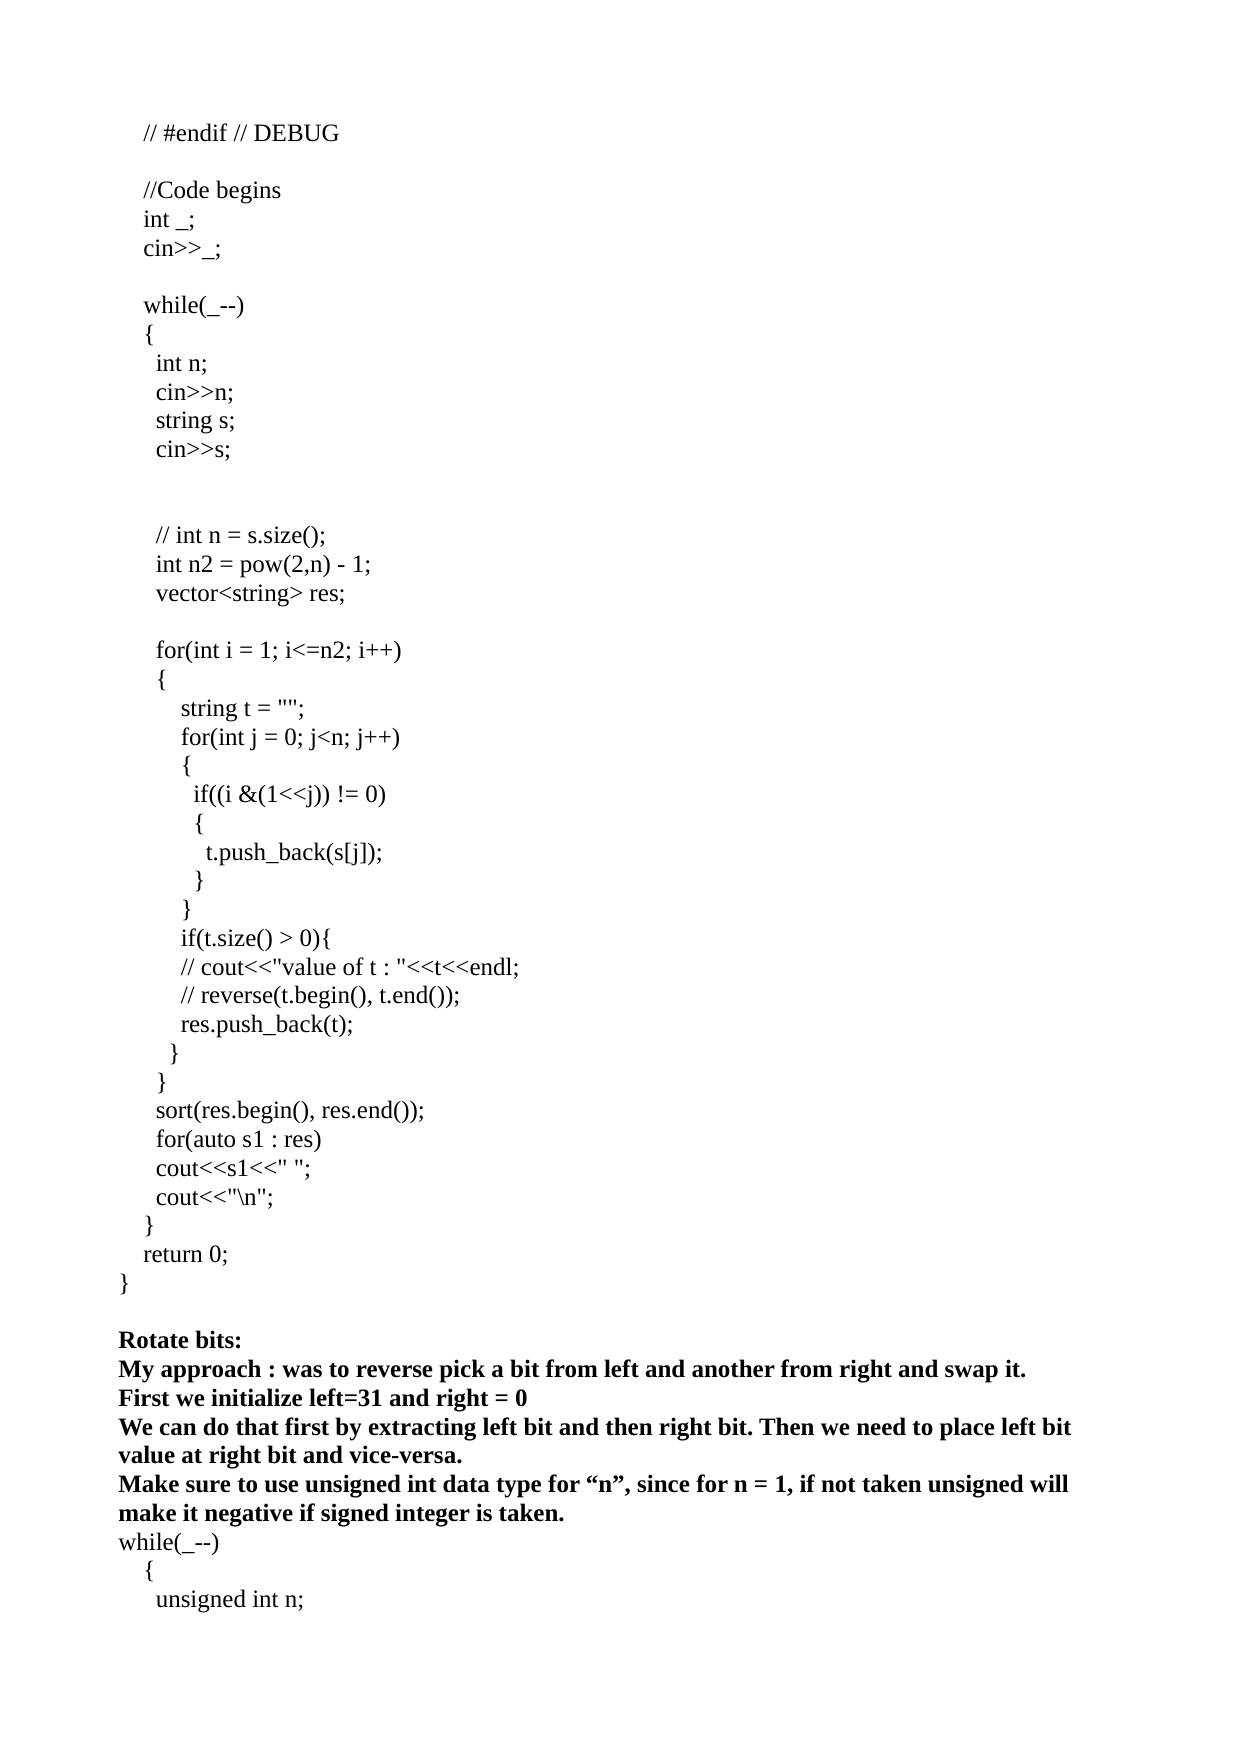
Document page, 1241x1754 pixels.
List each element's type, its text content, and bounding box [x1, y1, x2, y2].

text } [118, 894, 1122, 923]
text { [118, 664, 1122, 693]
text } [118, 1268, 1122, 1297]
text vector<string> res; [118, 578, 1122, 607]
text cout<<"\n"; [118, 1182, 1122, 1211]
text { [118, 319, 1122, 348]
text cin>>n; [118, 377, 1122, 406]
text if(t.size() > 0){ [118, 923, 1122, 952]
text for(int i = 1; i<=n2; i++) [118, 636, 1122, 664]
text // reverse(t.begin(), t.end()); [118, 981, 1122, 1009]
text } [118, 866, 1122, 894]
text // #endif // DEBUG [118, 118, 1122, 147]
text while(_--) [118, 291, 1122, 319]
text sort(res.begin(), res.end()); [118, 1096, 1122, 1124]
text unsigned int n; [118, 1584, 1122, 1613]
text } [118, 1038, 1122, 1067]
text { [118, 808, 1122, 837]
text int n2 = pow(2,n) - 1; [118, 549, 1122, 578]
text if((i &(1<<j)) != 0) [118, 779, 1122, 808]
text // cout<<"value of t : "<<t<<endl; [118, 952, 1122, 981]
text We can do that first by extracting left bit and then right bit. Then we need to place left bit value at right bit and vice-versa. [118, 1412, 1122, 1469]
text string s; [118, 406, 1122, 434]
text string t = ""; [118, 693, 1122, 722]
text { [118, 1556, 1122, 1584]
text } [118, 1211, 1122, 1239]
text First we initialize left=31 and right = 0 [118, 1383, 1122, 1412]
text for(auto s1 : res) [118, 1124, 1122, 1153]
text Make sure to use unsigned int data type for “n”, since for n = 1, if not taken unsigned will make it negative if signed integer is taken. [118, 1469, 1122, 1527]
text int _; [118, 204, 1122, 233]
text } [118, 1067, 1122, 1096]
text while(_--) [118, 1527, 1122, 1556]
text // int n = s.size(); [118, 521, 1122, 549]
text return 0; [118, 1239, 1122, 1268]
text cin>>s; [118, 434, 1122, 463]
text cin>>_; [118, 233, 1122, 262]
text cout<<s1<<" "; [118, 1153, 1122, 1182]
text int n; [118, 348, 1122, 377]
text My approach : was to reverse pick a bit from left and another from right and swap it. [118, 1354, 1122, 1383]
text for(int j = 0; j<n; j++) [118, 722, 1122, 751]
text t.push_back(s[j]); [118, 837, 1122, 866]
text //Code begins [118, 176, 1122, 204]
text { [118, 751, 1122, 779]
text Rotate bits: [118, 1326, 1122, 1354]
text res.push_back(t); [118, 1009, 1122, 1038]
